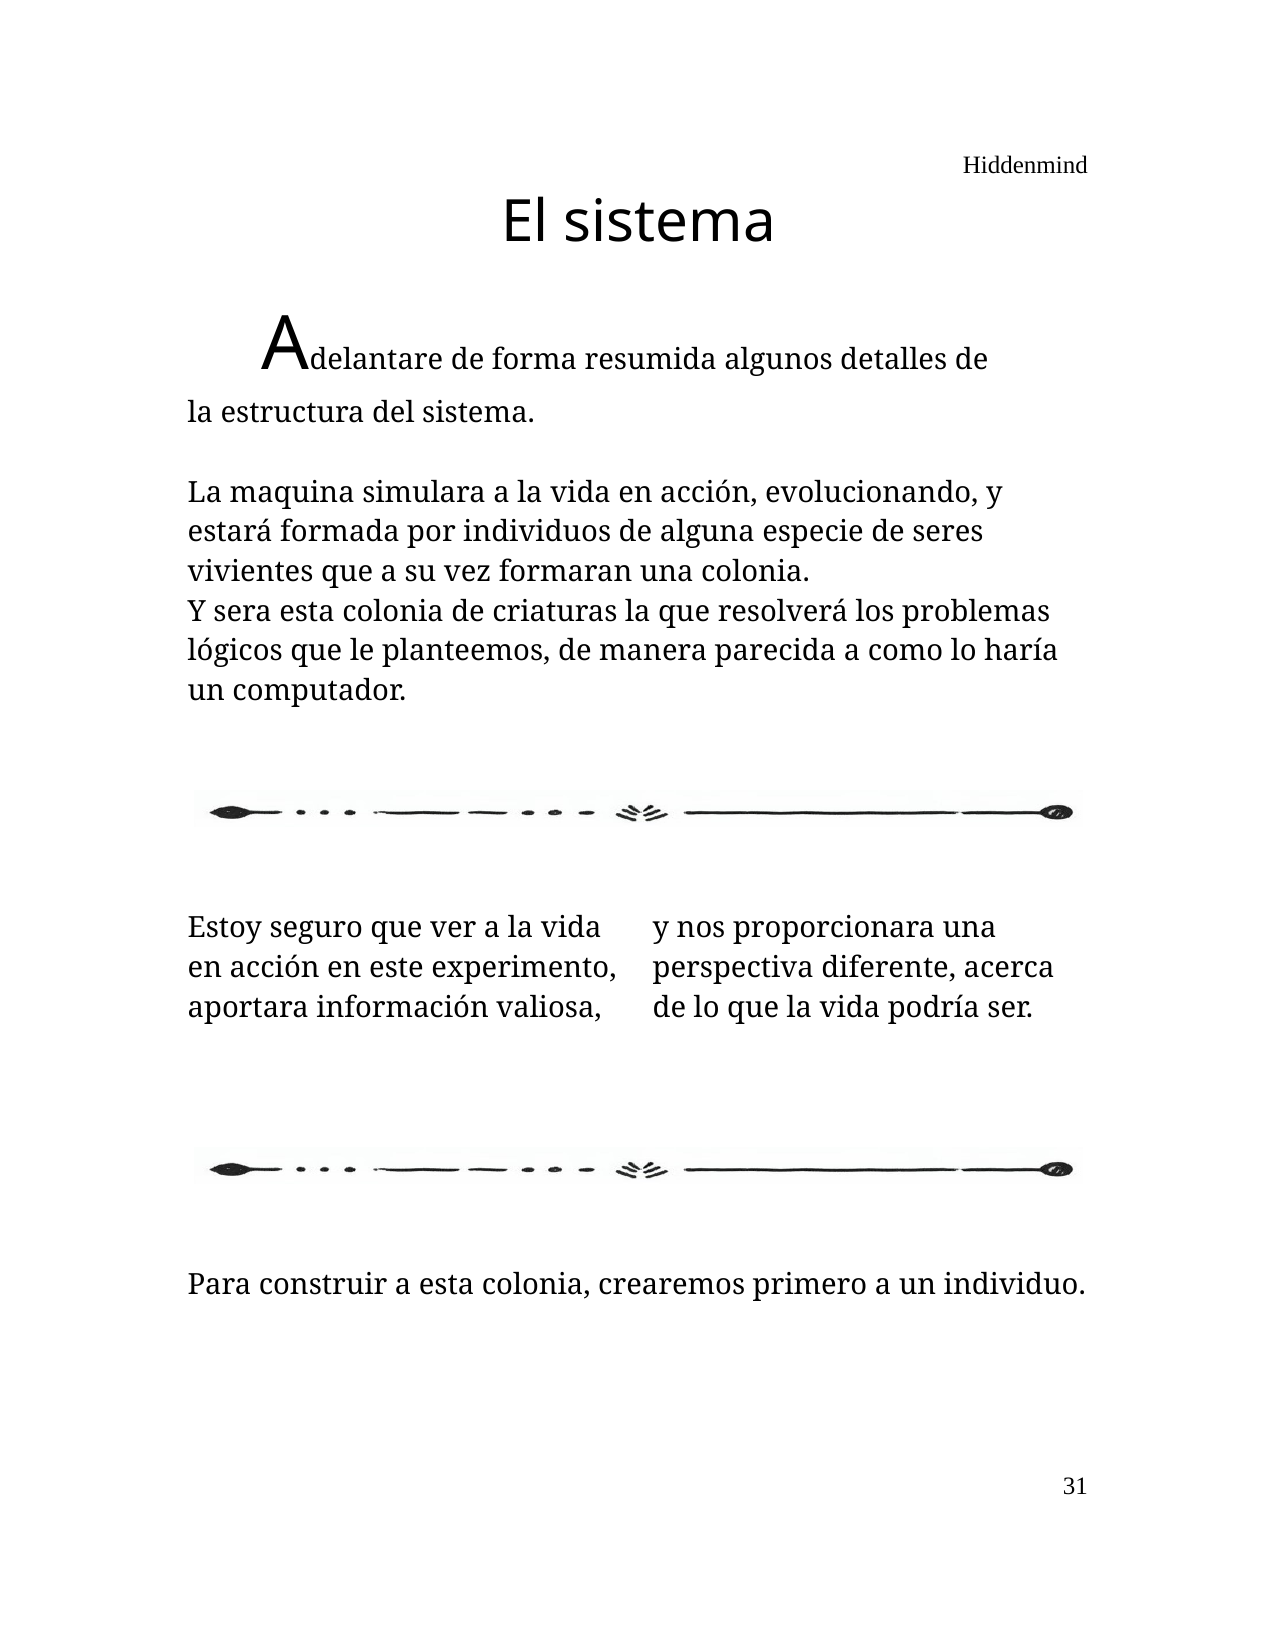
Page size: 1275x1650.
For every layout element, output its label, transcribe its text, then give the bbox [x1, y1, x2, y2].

text y nos proporcionara una perspectiva diferente, acerca de lo que la vida podría ser. [652, 906, 1087, 1026]
text la estructura del sistema. [187, 392, 1087, 431]
text Y sera esta colonia de criaturas la que resolverá los problemas lógicos que le planteemos, de manera parecida a como lo haría un computador. [187, 590, 1087, 709]
text Adelantare de forma resumida algunos detalles de [187, 289, 1087, 392]
picture [193, 1147, 1083, 1184]
text La maquina simulara a la vida en acción, evolucionando, y estará formada por individuos de alguna especie de seres vivientes que a su vez formaran una colonia. [187, 471, 1087, 590]
picture [193, 790, 1083, 827]
text Estoy seguro que ver a la vida en acción en este experimento, aportara información valiosa, [187, 906, 622, 1026]
text Para construir a esta colonia, crearemos primero a un individuo. [187, 1263, 1087, 1303]
